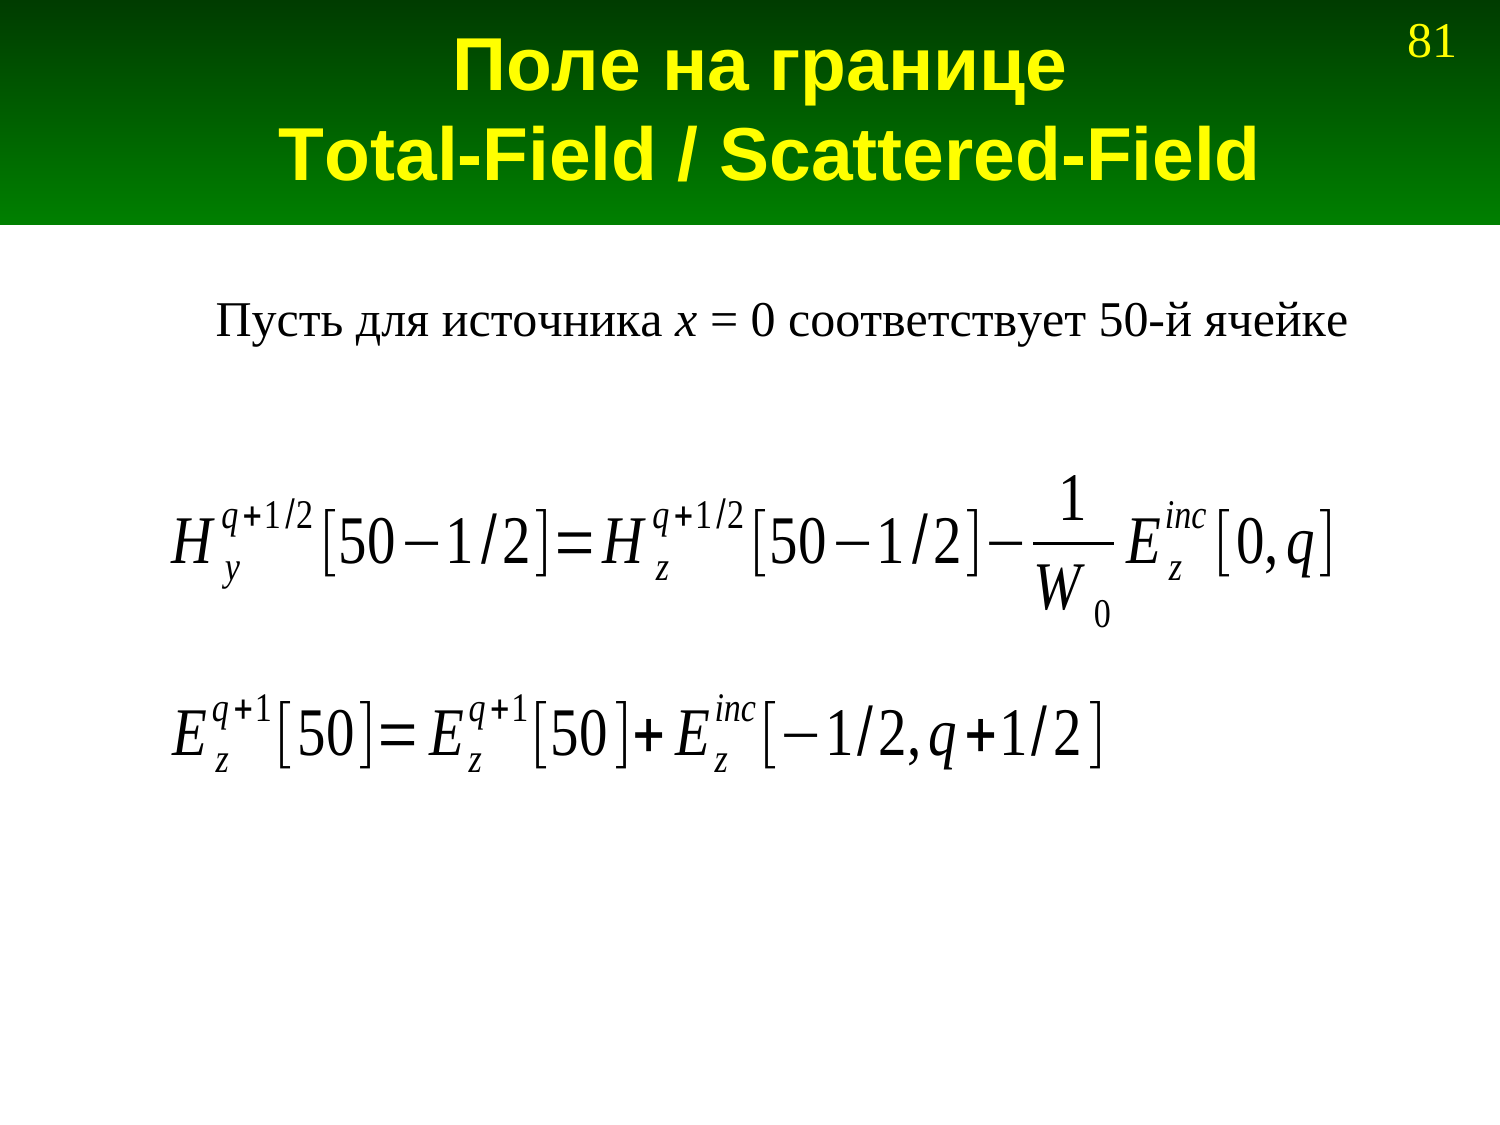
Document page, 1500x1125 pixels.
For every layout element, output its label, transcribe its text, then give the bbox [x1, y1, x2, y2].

chart [153, 460, 1349, 635]
title Поле на границе Total-Field / Scattered-Field [100, 7, 1441, 204]
text_box Пусть для источника x = 0 соответствует 50-й ячейке [200, 279, 1368, 355]
chart [154, 683, 1117, 780]
